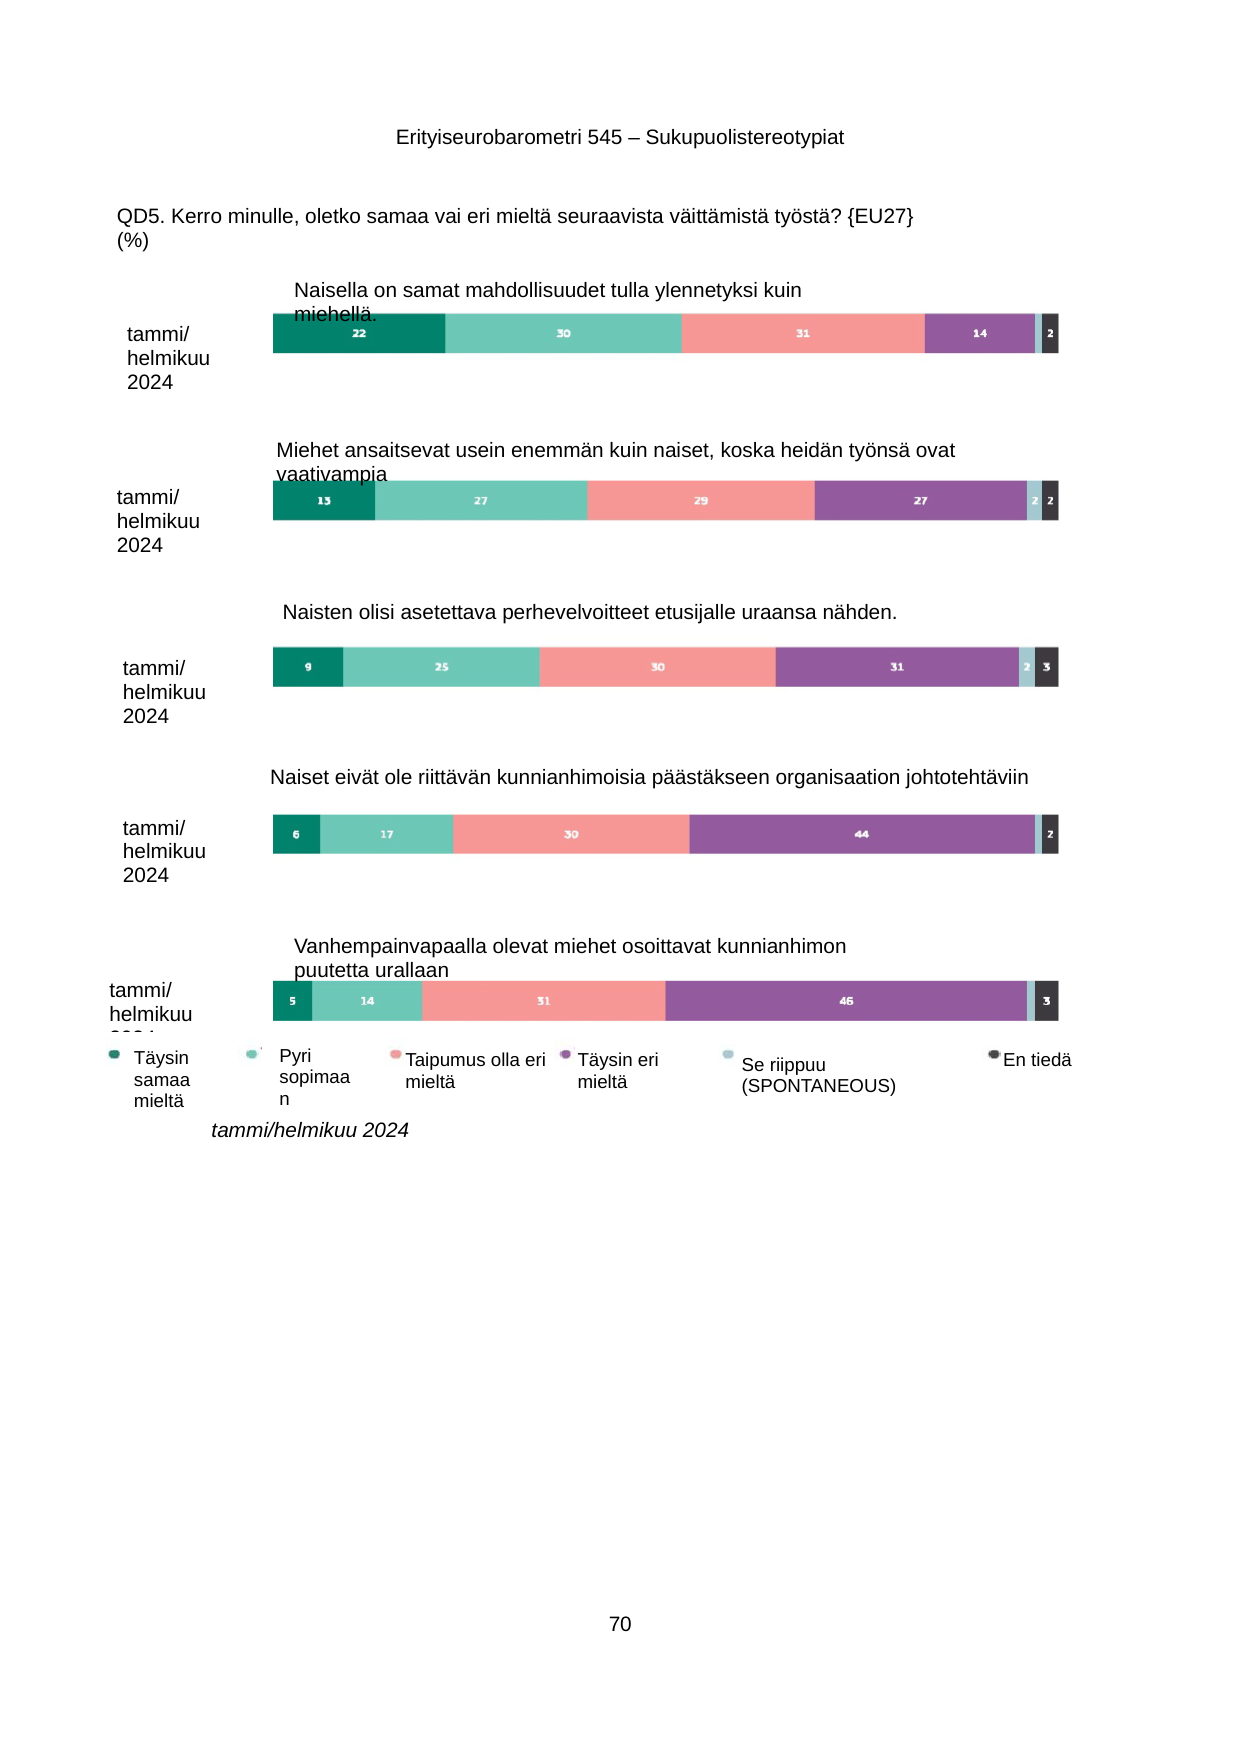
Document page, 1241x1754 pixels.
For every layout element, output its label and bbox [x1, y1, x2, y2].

picture [102, 1032, 1001, 1069]
picture [273, 308, 1059, 1022]
